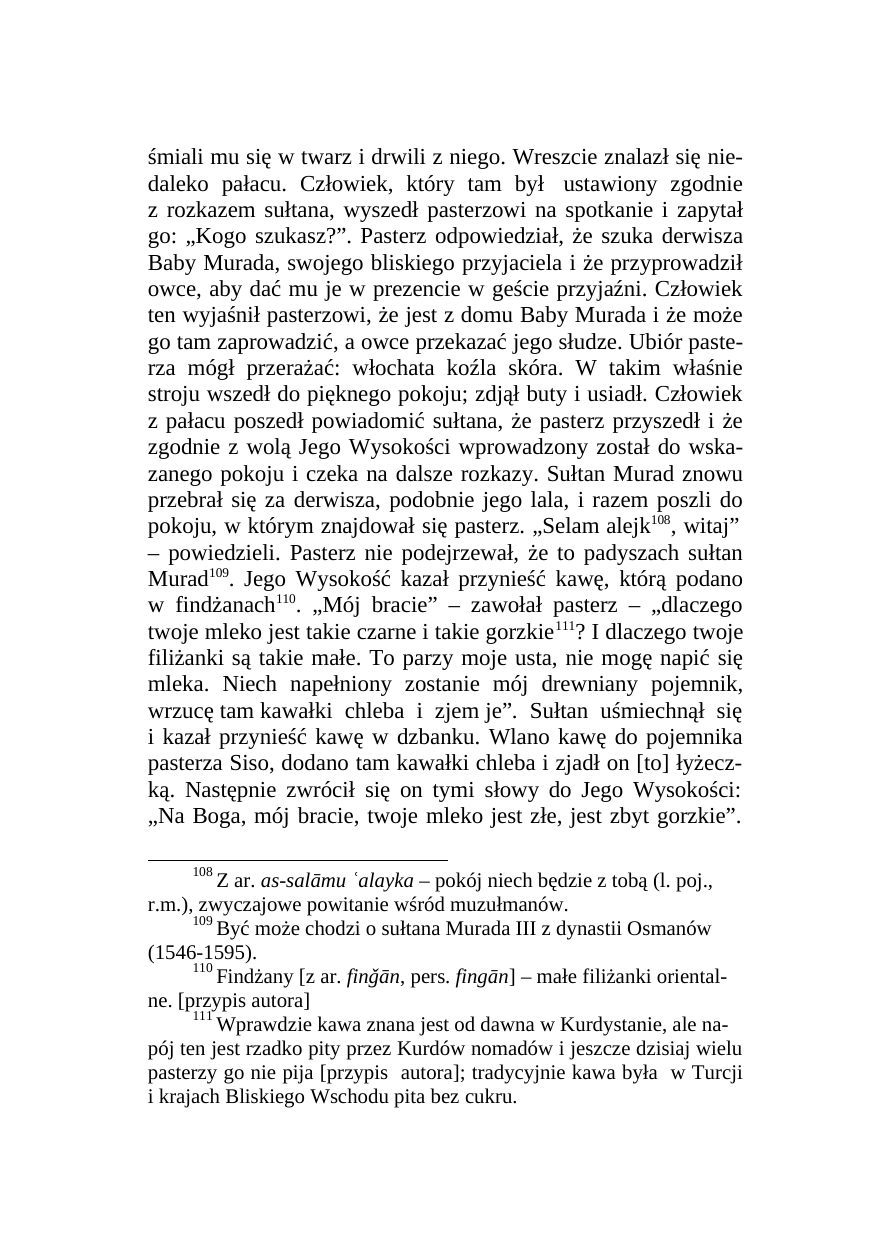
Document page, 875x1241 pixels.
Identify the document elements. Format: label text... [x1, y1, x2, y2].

text śmiali mu się w twarz i drwili z niego. Wreszcie znalazł się nie- daleko pałacu. Człowiek, który tam był ustawiony zgodnie z rozkazem sułtana, wyszedł pasterzowi na spotkanie i zapytał go: „Kogo szukasz?”. Pasterz odpowiedział, że szuka derwisza Baby Murada, swojego bliskiego przyjaciela i że przyprowadził owce, aby dać mu je w prezencie w geście przyjaźni. Człowiek ten wyjaśnił pasterzowi, że jest z domu Baby Murada i że może go tam zaprowadzić, a owce przekazać jego słudze. Ubiór paste- rza mógł przerażać: włochata koźla skóra. W takim właśnie stroju wszedł do pięknego pokoju; zdjął buty i usiadł. Człowiek z pałacu poszedł powiadomić sułtana, że pasterz przyszedł i że zgodnie z wolą Jego Wysokości wprowadzony został do wska- zanego pokoju i czeka na dalsze rozkazy. Sułtan Murad znowu przebrał się za derwisza, podobnie jego lala, i razem poszli do pokoju, w którym znajdował się pasterz. „Selam alejk108, witaj” [148, 143, 744, 539]
text 109 Być może chodzi o sułtana Murada III z dynastii Osmanów (1546-1595). [148, 916, 744, 964]
text pój ten jest rzadko pity przez Kurdów nomadów i jeszcze dzisiaj wielu pasterzy go nie pija [przypis autora]; tradycyjnie kawa była w Turcji i krajach Bliskiego Wschodu pita bez cukru. [148, 1036, 744, 1108]
text 111 Wprawdzie kawa znana jest od dawna w Kurdystanie, ale na- [192, 1012, 755, 1036]
text 108 Z ar. as-salāmu ʿalayka – pokój niech będzie z tobą (l. poj., r.m.), zwyczajowe powitanie wśród muzułmanów. [148, 859, 755, 916]
text 110 Findżany [z ar. finǧān, pers. fingān] – małe filiżanki oriental- ne. [przypis autora] [148, 964, 744, 1012]
text „Na Boga, mój bracie, twoje mleko jest złe, jest zbyt gorzkie”. [148, 802, 755, 828]
text – powiedzieli. Pasterz nie podejrzewał, że to padyszach sułtan Murad109. Jego Wysokość kazał przynieść kawę, którą podano w findżanach110. „Mój bracie” – zawołał pasterz – „dlaczego twoje mleko jest takie czarne i takie gorzkie111? I dlaczego twoje filiżanki są takie małe. To parzy moje usta, nie mogę napić się mleka. Niech napełniony zostanie mój drewniany pojemnik, wrzucę tam kawałki chleba i zjem je”. Sułtan uśmiechnął się i kazał przynieść kawę w dzbanku. Wlano kawę do pojemnika pasterza Siso, dodano tam kawałki chleba i zjadł on [to] łyżecz- ką. Następnie zwrócił się on tymi słowy do Jego Wysokości: [148, 539, 744, 802]
